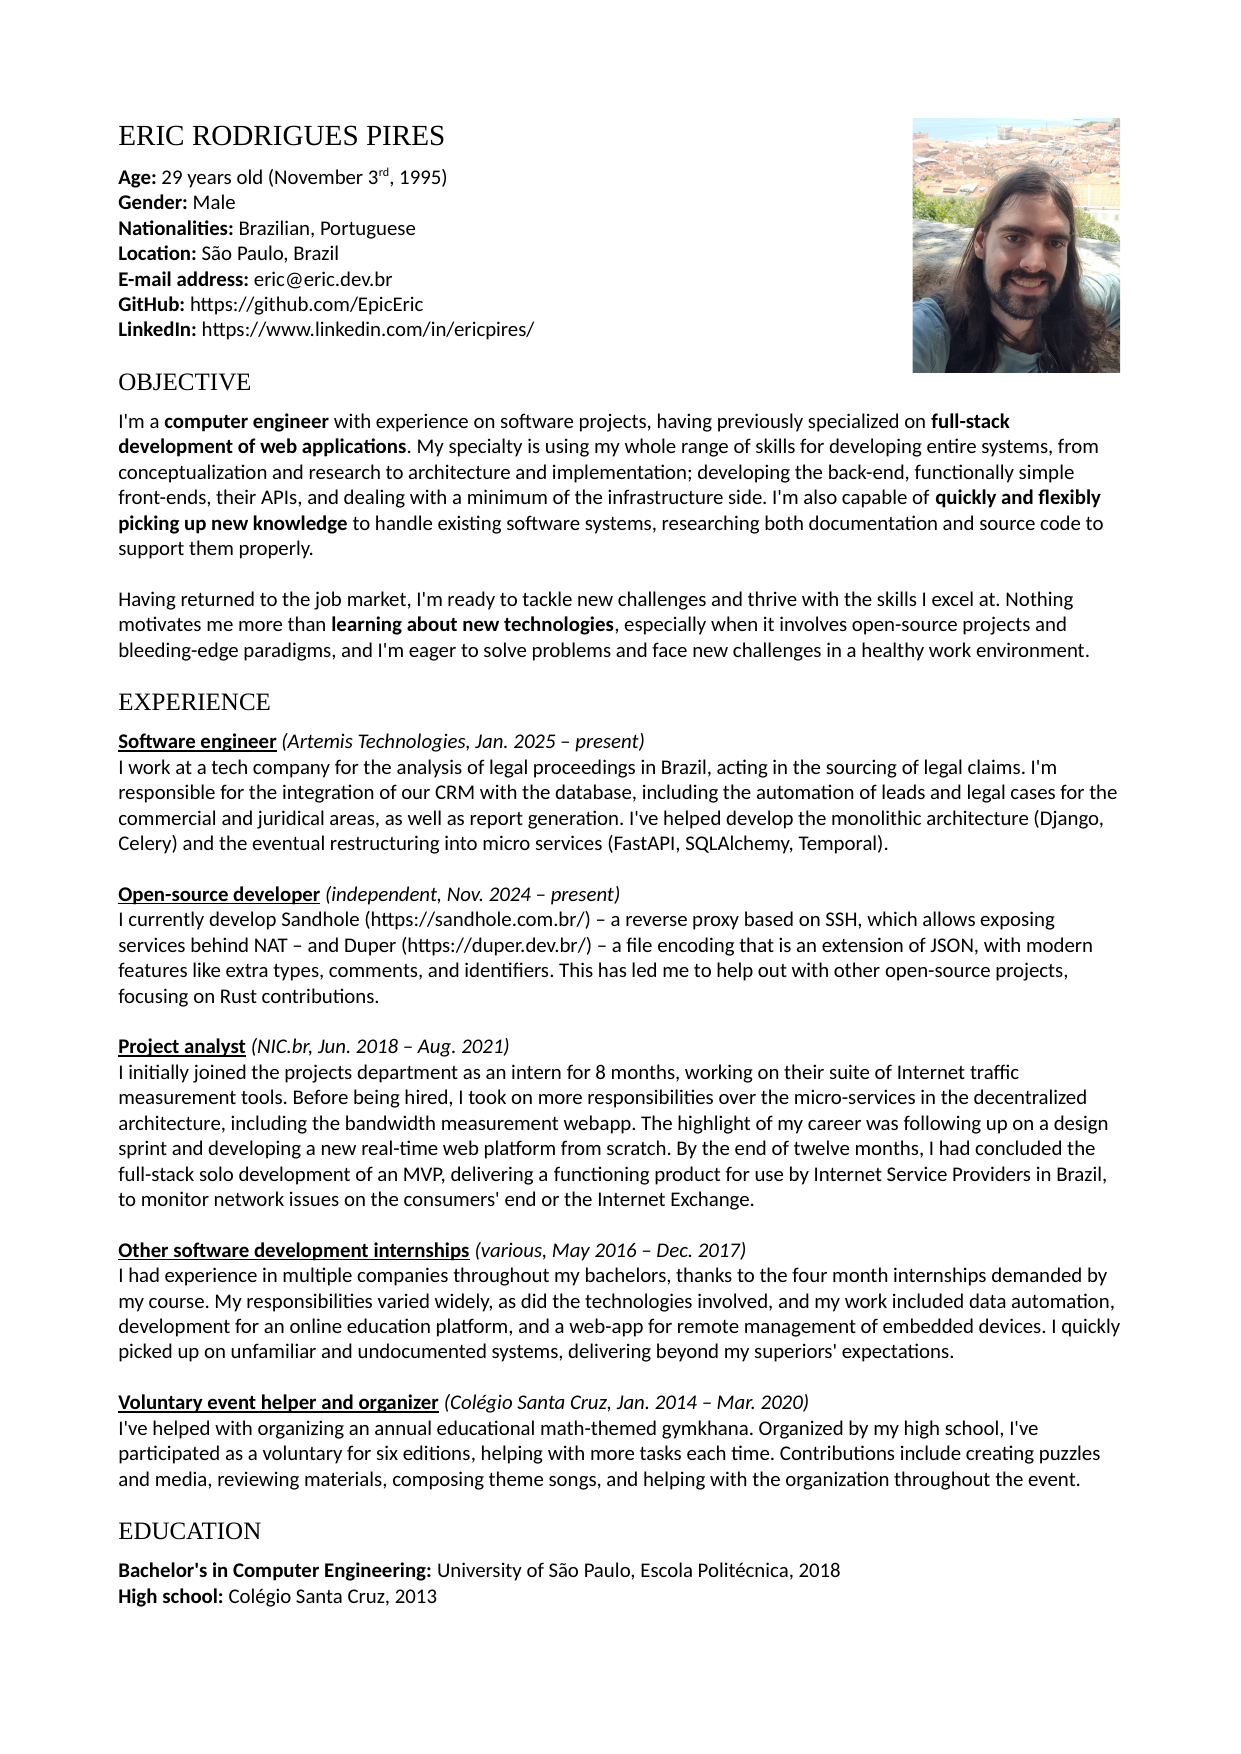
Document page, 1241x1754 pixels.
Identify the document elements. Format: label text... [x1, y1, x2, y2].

text I currently develop Sandhole (https://sandhole.com.br/) – a reverse proxy based on SSH, which allows exposing services behind NAT – and Duper (https://duper.dev.br/) – a file encoding that is an extension of JSON, with modern features like extra types, comments, and identifiers. This has led me to help out with other open-source projects, focusing on Rust contributions. [118, 907, 1122, 1008]
text Age: 29 years old (November 3rd, 1995) [118, 164, 1122, 189]
text I work at a tech company for the analysis of legal proceedings in Brazil, acting in the sourcing of legal claims. I'm responsible for the integration of our CRM with the database, including the automation of leads and legal cases for the commercial and juridical areas, as well as report generation. I've helped develop the monolithic architecture (Django, Celery) and the eventual restructuring into micro services (FastAPI, SQLAlchemy, Temporal). [118, 754, 1122, 856]
text Voluntary event helper and organizer (Colégio Santa Cruz, Jan. 2014 – Mar. 2020) [118, 1389, 1122, 1415]
subtitle Experience [118, 687, 1122, 716]
text Open-source developer (independent, Nov. 2024 – present) [118, 881, 1122, 907]
text Gender: Male [118, 189, 1122, 215]
text Having returned to the job market, I'm ready to tackle new challenges and thrive with the skills I excel at. Nothing motivates me more than learning about new technologies, especially when it involves open-source projects and bleeding-edge paradigms, and I'm eager to solve problems and face new challenges in a healthy work environment. [118, 586, 1122, 662]
text High school: Colégio Santa Cruz, 2013 [118, 1583, 1122, 1608]
text Software engineer (Artemis Technologies, Jan. 2025 – present) [118, 729, 1122, 754]
text Bachelor's in Computer Engineering: University of São Paulo, Escola Politécnica, 2018 [118, 1557, 1122, 1583]
text Project analyst (NIC.br, Jun. 2018 – Aug. 2021) [118, 1034, 1122, 1059]
subtitle Objective [118, 367, 1122, 396]
text I initially joined the projects department as an intern for 8 months, working on their suite of Internet traffic measurement tools. Before being hired, I took on more responsibilities over the micro-services in the decentralized architecture, including the bandwidth measurement webapp. The highlight of my career was following up on a design sprint and developing a new real-time web platform from scratch. By the end of twelve months, I had concluded the full-stack solo development of an MVP, delivering a functioning product for use by Internet Service Providers in Brazil, to monitor network issues on the consumers' end or the Internet Exchange. [118, 1059, 1122, 1212]
subtitle Education [118, 1516, 1122, 1545]
text Location: São Paulo, Brazil [118, 240, 1122, 266]
title Eric Rodrigues Pires [118, 118, 1122, 152]
text I had experience in multiple companies throughout my bachelors, thanks to the four month internships demanded by my course. My responsibilities varied widely, as did the technologies involved, and my work included data automation, development for an online education platform, and a web-app for remote management of embedded devices. I quickly picked up on unfamiliar and undocumented systems, delivering beyond my superiors' expectations. [118, 1262, 1122, 1364]
text I've helped with organizing an annual educational math-themed gymkhana. Organized by my high school, I've participated as a voluntary for six editions, helping with more tasks each time. Contributions include creating puzzles and media, reviewing materials, composing theme songs, and helping with the organization throughout the event. [118, 1415, 1122, 1491]
text Nationalities: Brazilian, Portuguese [118, 215, 1122, 240]
text LinkedIn: https://www.linkedin.com/in/ericpires/ [118, 317, 1122, 342]
text I'm a computer engineer with experience on software projects, having previously specialized on full-stack development of web applications. My specialty is using my whole range of skills for developing entire systems, from conceptualization and research to architecture and implementation; developing the back-end, functionally simple front-ends, their APIs, and dealing with a minimum of the infrastructure side. I'm also capable of quickly and flexibly picking up new knowledge to handle existing software systems, researching both documentation and source code to support them properly. [118, 408, 1122, 561]
text E-mail address: eric@eric.dev.br [118, 266, 1122, 291]
text GitHub: https://github.com/EpicEric [118, 291, 1122, 317]
text Other software development internships (various, May 2016 – Dec. 2017) [118, 1237, 1122, 1262]
